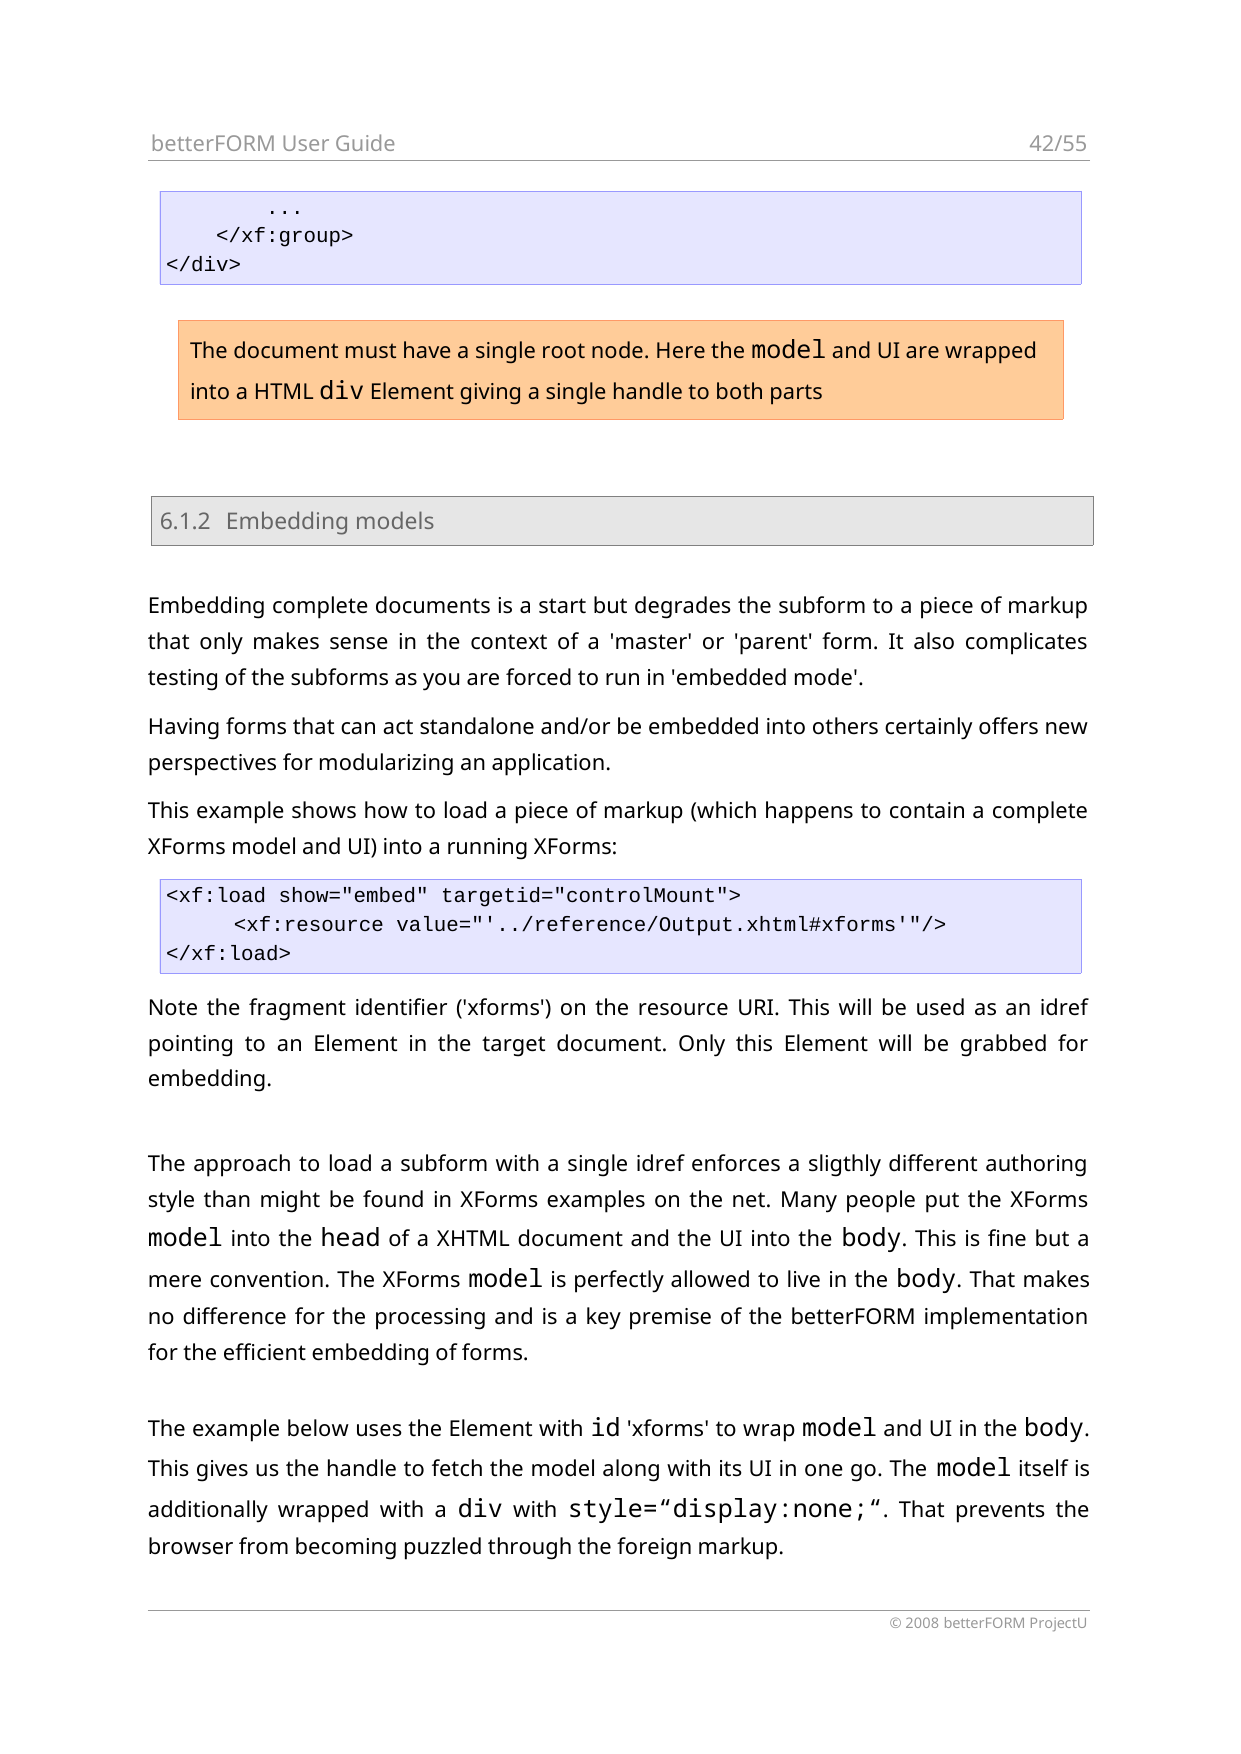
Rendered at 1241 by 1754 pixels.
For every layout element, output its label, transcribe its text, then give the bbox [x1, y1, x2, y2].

subtitle Embedding models [152, 497, 1093, 545]
text Having forms that can act standalone and/or be embedded into others certainly offers new perspectives for modularizing an application. [148, 711, 1090, 776]
text Embedding complete documents is a start but degrades the subform to a piece of markup that only makes sense in the context of a 'master' or 'parent' form. It also complicates testing of the subforms as you are forced to run in 'embedded mode'. [148, 590, 1090, 692]
text The document must have a single root node. Here the model and UI are wrapped into a HTML div Element giving a single handle to both parts [179, 321, 1063, 419]
text ... </xf:group> </div> [161, 192, 1081, 284]
text Note the fragment identifier ('xforms') on the resource URI. This will be used as an idref pointing to an Element in the target document. Only this Element will be grabbed for embedding. [148, 991, 1090, 1093]
text This example shows how to load a piece of markup (which happens to contain a complete XForms model and UI) into a running XForms: [148, 795, 1090, 861]
text <xf:load show="embed" targetid="controlMount"> <xf:resource value="'../reference/Output.xhtml#xforms'"/> </xf:load> [161, 880, 1081, 973]
text The approach to load a subform with a single idref enforces a sligthly different authoring style than might be found in XForms examples on the net. Many people put the XForms model into the head of a XHTML document and the UI into the body. This is fine but a mere convention. The XForms model is perfectly allowed to live in the body. That makes no difference for the processing and is a key premise of the betterFORM implementation for the efficient embedding of forms. The example below uses the Element with id 'xforms' to wrap model and UI in the body. This gives us the handle to fetch the model along with its UI in one go. The model itself is additionally wrapped with a div with style=“display:none;“. That prevents the browser from becoming puzzled through the foreign markup. [148, 1112, 1090, 1561]
